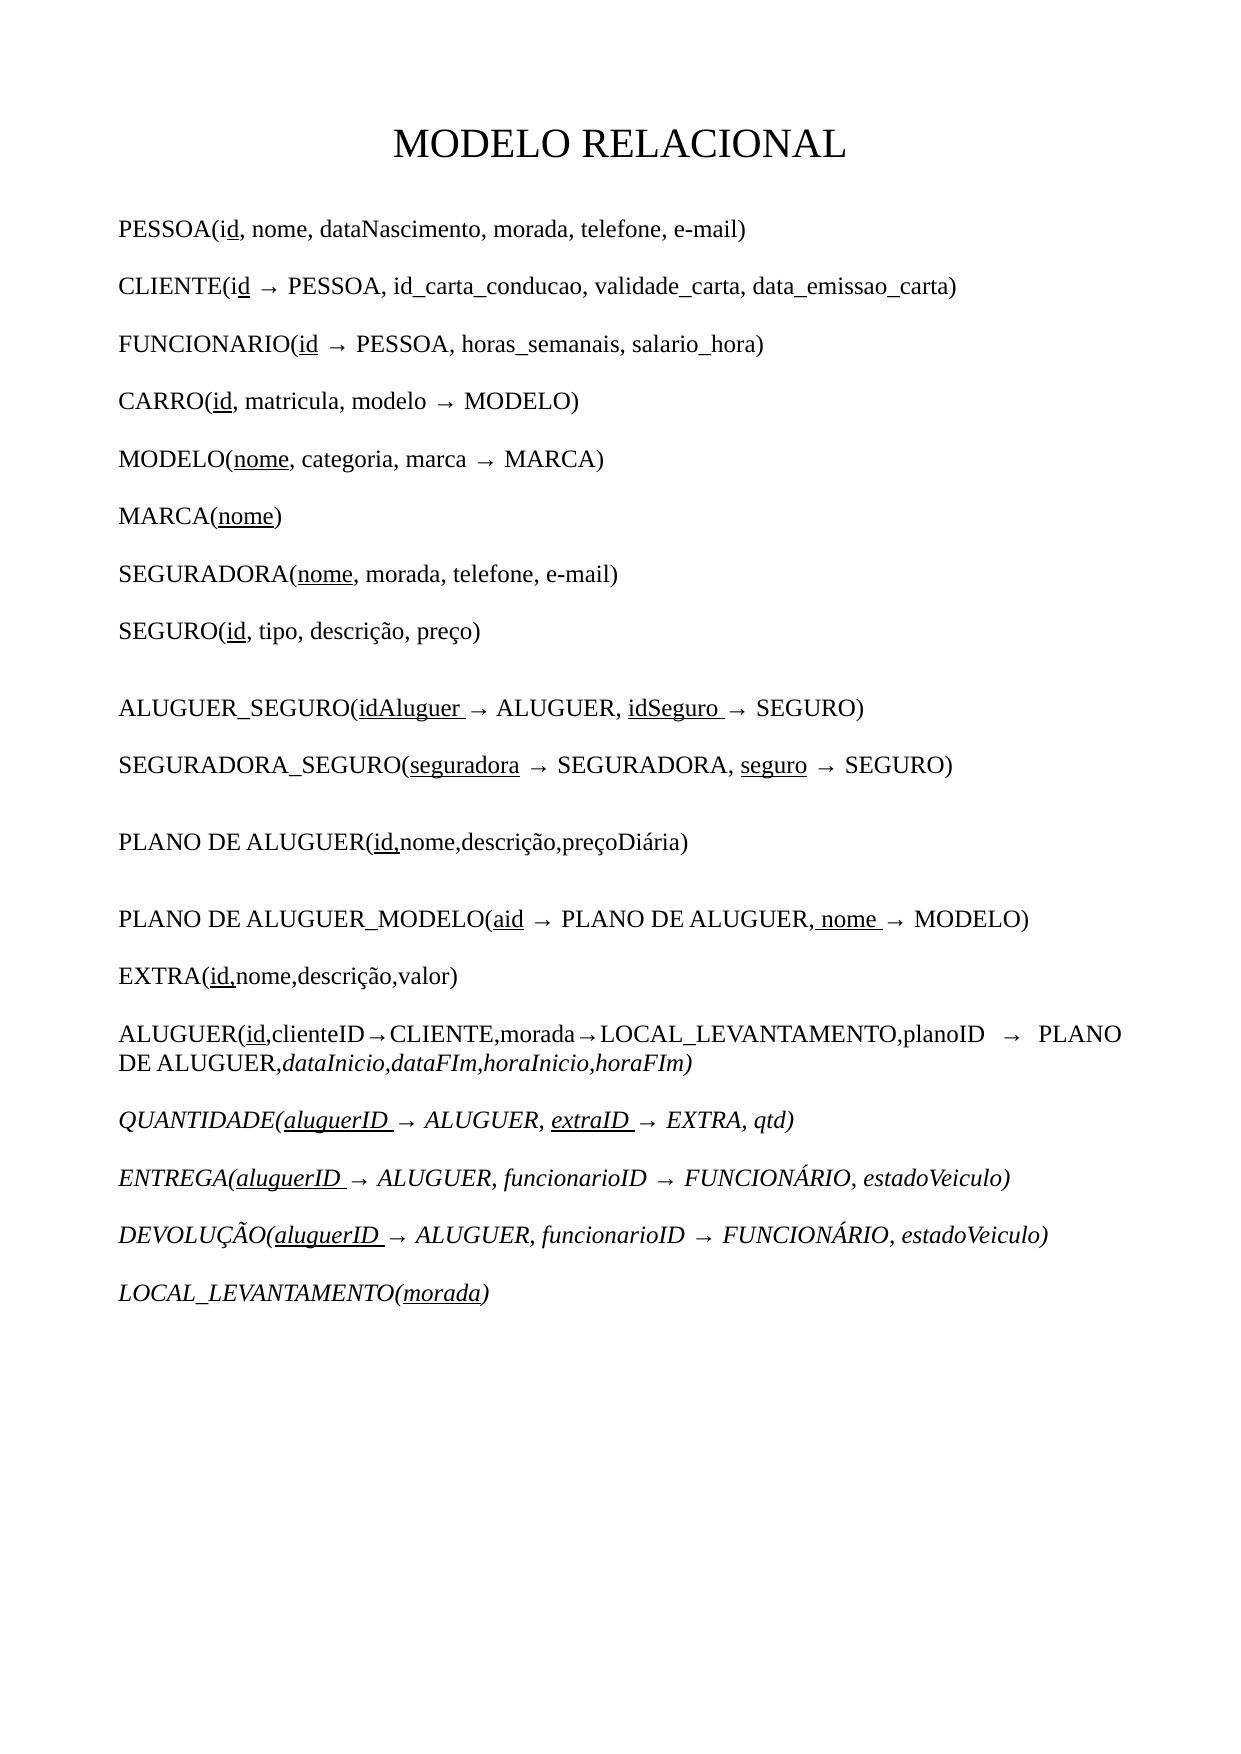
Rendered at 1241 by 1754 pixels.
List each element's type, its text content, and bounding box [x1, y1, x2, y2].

text LOCAL_LEVANTAMENTO(morada) [118, 1278, 1122, 1306]
text SEGURO(id, tipo, descrição, preço) [118, 616, 1122, 645]
text DEVOLUÇÃO(aluguerID → ALUGUER, funcionarioID → FUNCIONÁRIO, estadoVeiculo) [118, 1220, 1122, 1249]
text QUANTIDADE(aluguerID → ALUGUER, extraID → EXTRA, qtd) [118, 1105, 1122, 1134]
text SEGURADORA(nome, morada, telefone, e-mail) [118, 559, 1122, 588]
text CLIENTE(id → PESSOA, id_carta_conducao, validade_carta, data_emissao_carta) [118, 271, 1122, 300]
text SEGURADORA_SEGURO(seguradora → SEGURADORA, seguro → SEGURO) [118, 751, 1122, 779]
text MODELO RELACIONAL [118, 118, 1122, 166]
text PLANO DE ALUGUER_MODELO(aid → PLANO DE ALUGUER, nome → MODELO) [118, 904, 1122, 933]
text MARCA(nome) [118, 501, 1122, 530]
text MODELO(nome, categoria, marca → MARCA) [118, 444, 1122, 473]
text ALUGUER(id,clienteID→CLIENTE,morada→LOCAL_LEVANTAMENTO,planoID → PLANO DE ALUGUER,dataInicio,dataFIm,horaInicio,horaFIm) [118, 1019, 1122, 1076]
text PESSOA(id, nome, dataNascimento, morada, telefone, e-mail) [118, 166, 1122, 243]
text ALUGUER_SEGURO(idAluguer → ALUGUER, idSeguro → SEGURO) [118, 693, 1122, 722]
text ENTREGA(aluguerID → ALUGUER, funcionarioID → FUNCIONÁRIO, estadoVeiculo) [118, 1163, 1122, 1191]
text EXTRA(id,nome,descrição,valor) [118, 961, 1122, 990]
text PLANO DE ALUGUER(id,nome,descrição,preçoDiária) [118, 827, 1122, 856]
text FUNCIONARIO(id → PESSOA, horas_semanais, salario_hora) [118, 329, 1122, 358]
text CARRO(id, matricula, modelo → MODELO) [118, 386, 1122, 415]
